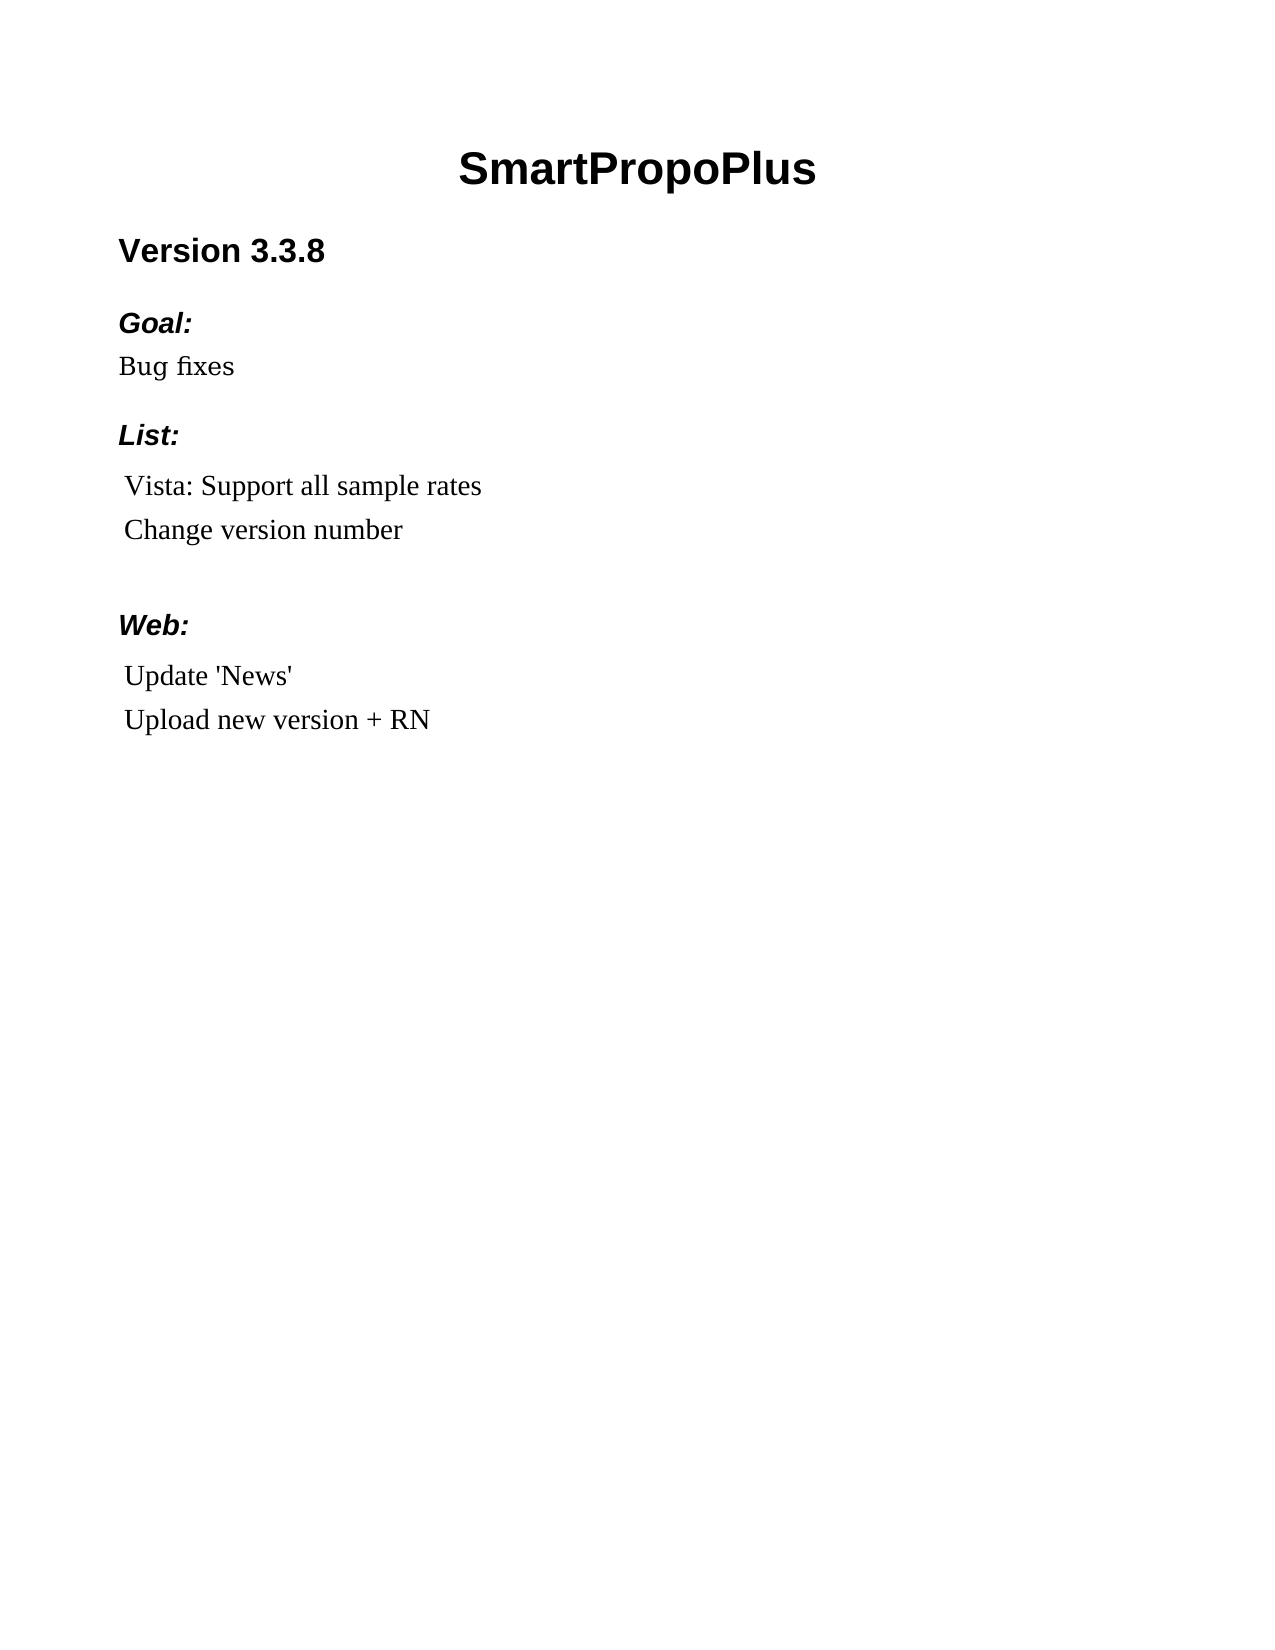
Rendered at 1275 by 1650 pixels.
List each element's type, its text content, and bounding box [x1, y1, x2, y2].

table_header [850, 654, 1156, 697]
table_cell [118, 785, 850, 829]
table_cell [850, 508, 1156, 551]
table_cell Upload new version + RN [118, 698, 850, 741]
table_header [850, 464, 1156, 507]
table_cell Change version number [118, 508, 850, 551]
subtitle Goal: [118, 307, 1157, 339]
table_cell [850, 741, 1156, 785]
table_cell [118, 741, 850, 785]
subtitle Web: [118, 608, 1157, 641]
table_cell [850, 785, 1156, 829]
table_cell [850, 698, 1156, 741]
text Bug fixes [118, 352, 1157, 381]
table_header Update 'News' [118, 654, 850, 697]
table_header Vista: Support all sample rates [118, 464, 850, 507]
subtitle SmartPropoPlus [118, 143, 1157, 194]
subtitle List: [118, 419, 1157, 451]
subtitle Version 3.3.8 [118, 232, 1157, 269]
